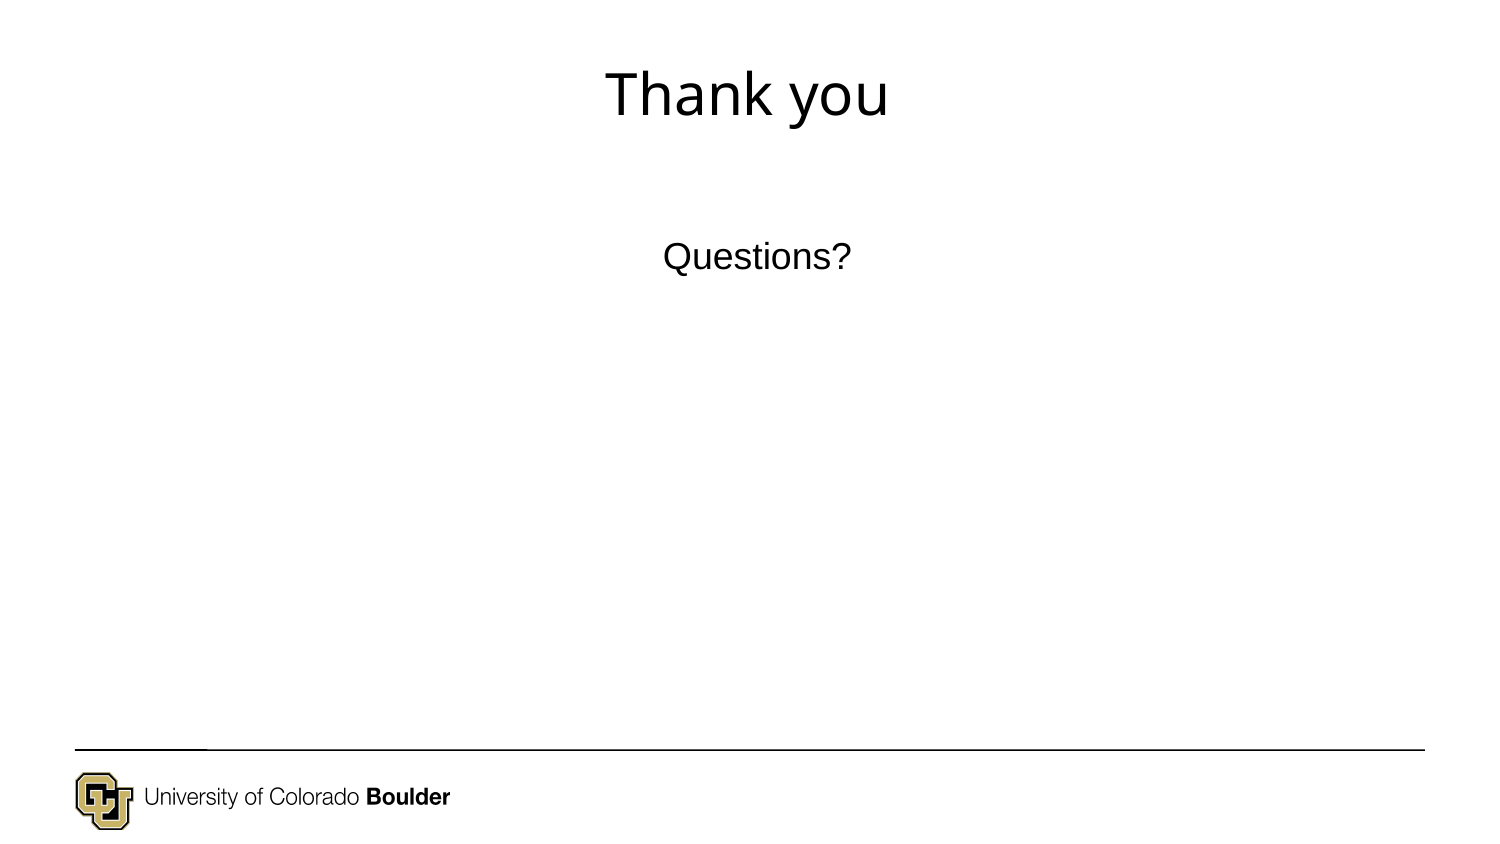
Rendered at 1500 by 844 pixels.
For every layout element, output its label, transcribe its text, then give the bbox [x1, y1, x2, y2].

picture [75, 772, 450, 830]
subtitle Thank you [45, 50, 1443, 181]
text_box Questions? [210, 228, 1306, 286]
